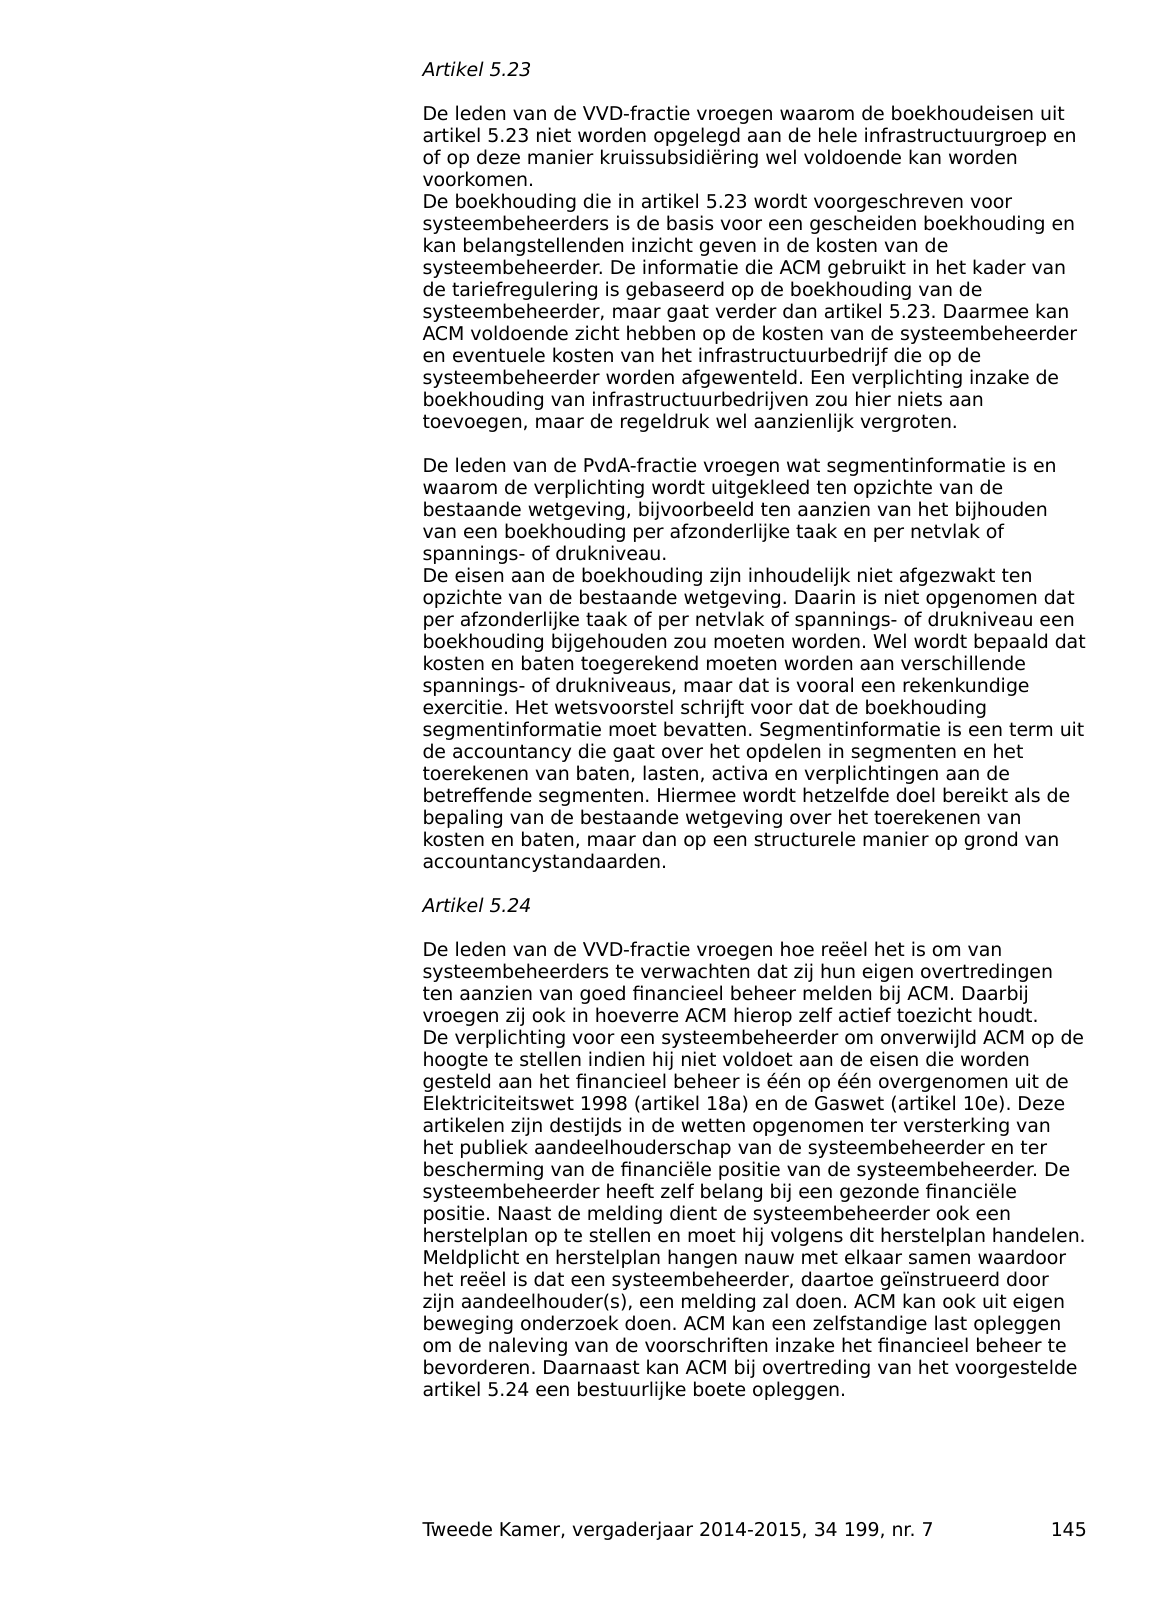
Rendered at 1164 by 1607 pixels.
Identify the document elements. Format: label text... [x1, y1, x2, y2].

text De leden van de VVD-fractie vroegen waarom de boekhoudeisen uit artikel 5.23 niet worden opgelegd aan de hele infrastructuurgroep en of op deze manier kruissubsidiëring wel voldoende kan worden voorkomen. [422, 103, 1087, 191]
subtitle Artikel 5.23 [422, 59, 1087, 81]
text De verplichting voor een systeembeheerder om onverwijld ACM op de hoogte te stellen indien hij niet voldoet aan de eisen die worden gesteld aan het financieel beheer is één op één overgenomen uit de Elektriciteitswet 1998 (artikel 18a) en de Gaswet (artikel 10e). Deze artikelen zijn destijds in de wetten opgenomen ter versterking van het publiek aandeelhouderschap van de systeembeheerder en ter bescherming van de financiële positie van de systeembeheerder. De systeembeheerder heeft zelf belang bij een gezonde financiële positie. Naast de melding dient de systeembeheerder ook een herstelplan op te stellen en moet hij volgens dit herstelplan handelen. Meldplicht en herstelplan hangen nauw met elkaar samen waardoor het reëel is dat een systeembeheerder, daartoe geïnstrueerd door zijn aandeelhouder(s), een melding zal doen. ACM kan ook uit eigen beweging onderzoek doen. ACM kan een zelfstandige last opleggen om de naleving van de voorschriften inzake het financieel beheer te bevorderen. Daarnaast kan ACM bij overtreding van het voorgestelde artikel 5.24 een bestuurlijke boete opleggen. [422, 1027, 1087, 1401]
text De leden van de VVD-fractie vroegen hoe reëel het is om van systeembeheerders te verwachten dat zij hun eigen overtredingen ten aanzien van goed financieel beheer melden bij ACM. Daarbij vroegen zij ook in hoeverre ACM hierop zelf actief toezicht houdt. [422, 939, 1087, 1027]
text De boekhouding die in artikel 5.23 wordt voorgeschreven voor systeembeheerders is de basis voor een gescheiden boekhouding en kan belangstellenden inzicht geven in de kosten van de systeembeheerder. De informatie die ACM gebruikt in het kader van de tariefregulering is gebaseerd op de boekhouding van de systeembeheerder, maar gaat verder dan artikel 5.23. Daarmee kan ACM voldoende zicht hebben op de kosten van de systeembeheerder en eventuele kosten van het infrastructuurbedrijf die op de systeembeheerder worden afgewenteld. Een verplichting inzake de boekhouding van infrastructuurbedrijven zou hier niets aan toevoegen, maar de regeldruk wel aanzienlijk vergroten. [422, 191, 1087, 433]
text De eisen aan de boekhouding zijn inhoudelijk niet afgezwakt ten opzichte van de bestaande wetgeving. Daarin is niet opgenomen dat per afzonderlijke taak of per netvlak of spannings- of drukniveau een boekhouding bijgehouden zou moeten worden. Wel wordt bepaald dat kosten en baten toegerekend moeten worden aan verschillende spannings- of drukniveaus, maar dat is vooral een rekenkundige exercitie. Het wetsvoorstel schrijft voor dat de boekhouding segmentinformatie moet bevatten. Segmentinformatie is een term uit de accountancy die gaat over het opdelen in segmenten en het toerekenen van baten, lasten, activa en verplichtingen aan de betreffende segmenten. Hiermee wordt hetzelfde doel bereikt als de bepaling van de bestaande wetgeving over het toerekenen van kosten en baten, maar dan op een structurele manier op grond van accountancystandaarden. [422, 565, 1087, 873]
subtitle Artikel 5.24 [422, 895, 1087, 917]
text De leden van de PvdA-fractie vroegen wat segmentinformatie is en waarom de verplichting wordt uitgekleed ten opzichte van de bestaande wetgeving, bijvoorbeeld ten aanzien van het bijhouden van een boekhouding per afzonderlijke taak en per netvlak of spannings- of drukniveau. [422, 455, 1087, 565]
